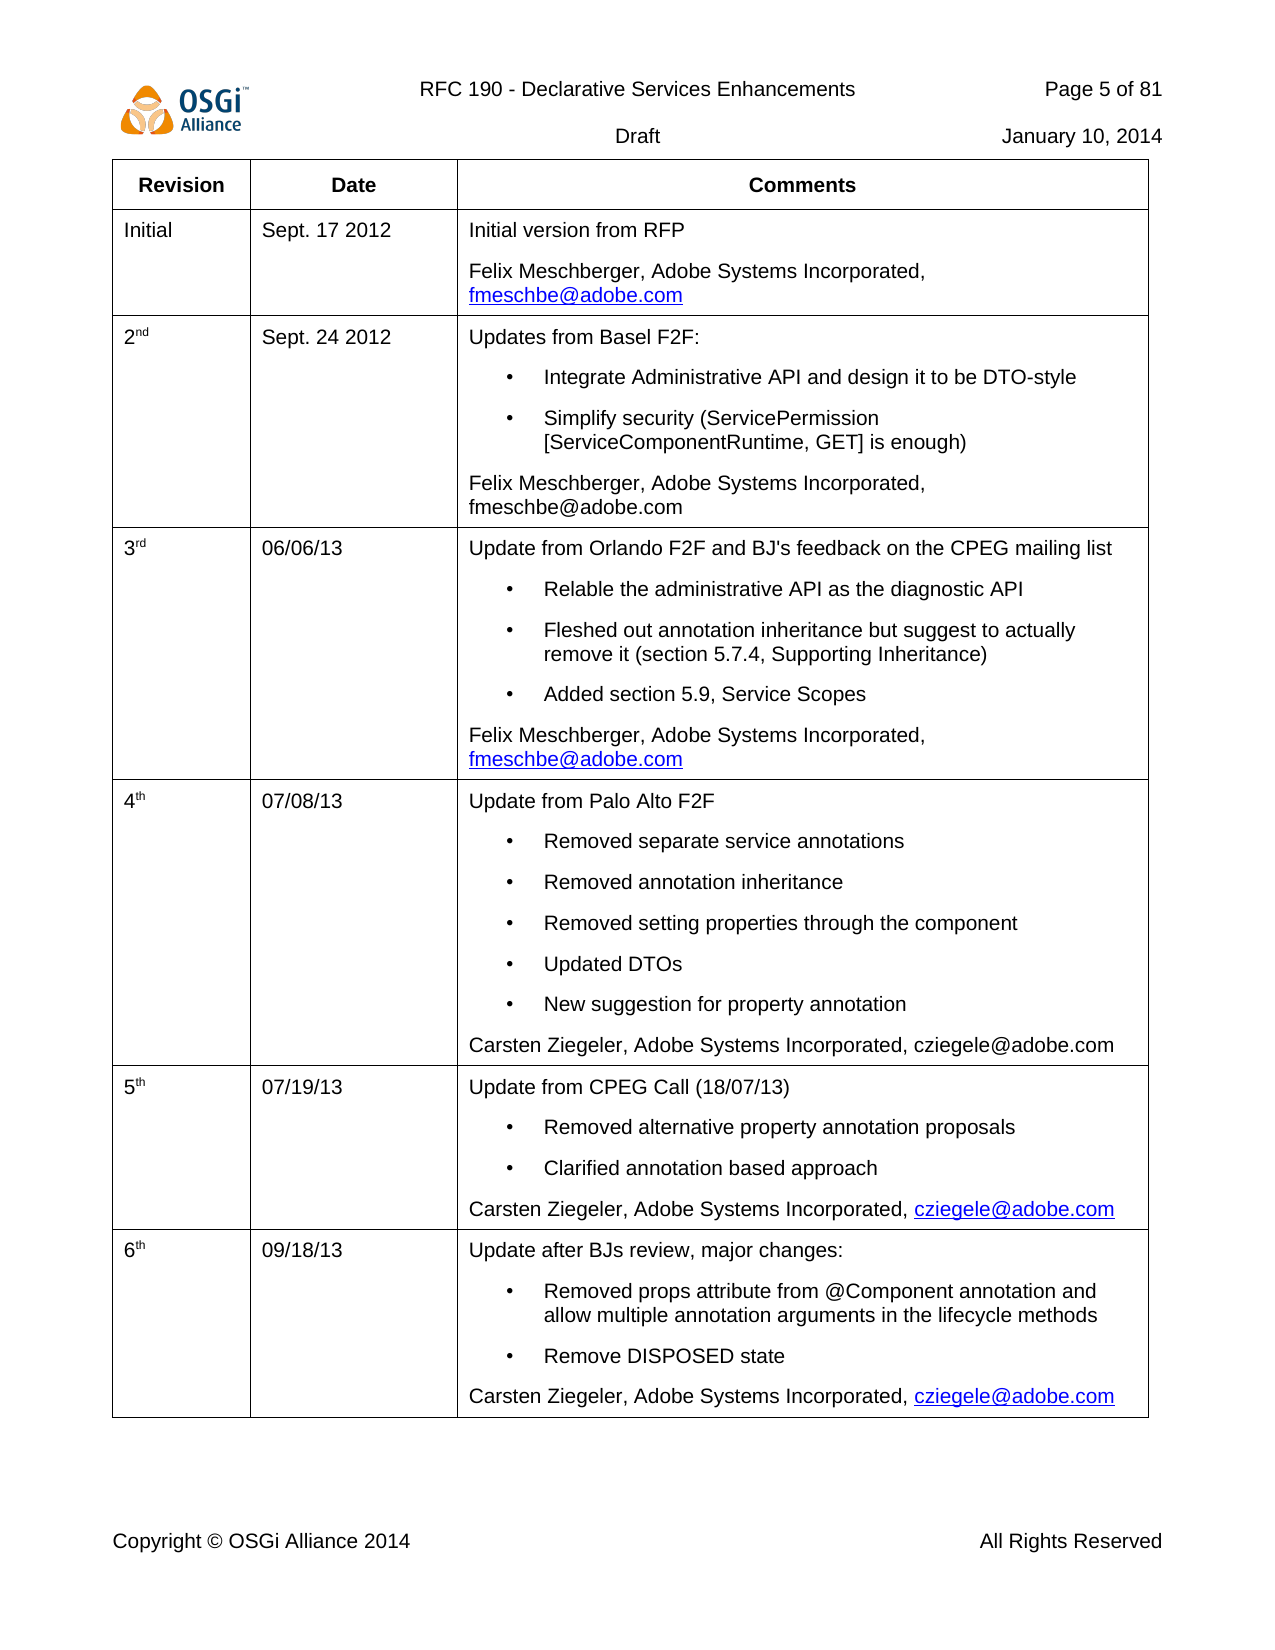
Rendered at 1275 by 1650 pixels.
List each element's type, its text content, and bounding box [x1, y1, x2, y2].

table_header Revision [113, 160, 250, 209]
table_cell 07/19/13 [251, 1066, 457, 1229]
table_cell Initial [113, 210, 250, 315]
table_cell Update from CPEG Call (18/07/13) Removed alternative property annotation proposals Clarified annotation based approach Carsten Ziegeler, Adobe Systems Incorporated, cziegele@adobe.com [458, 1066, 1148, 1229]
table_cell 3rd [113, 528, 250, 779]
table_cell 6th [113, 1230, 250, 1417]
table_cell 2nd [113, 316, 250, 527]
table_header Date [251, 160, 457, 209]
table_cell 4th [113, 780, 250, 1065]
table_cell Sept. 17 2012 [251, 210, 457, 315]
table_cell 09/18/13 [251, 1230, 457, 1417]
table_header Comments [458, 160, 1148, 209]
table_cell Update from Orlando F2F and BJ's feedback on the CPEG mailing list Relable the administrative API as the diagnostic API Fleshed out annotation inheritance but suggest to actually remove it (section 5.7.4, Supporting Inheritance) Added section 5.9, Service Scopes Felix Meschberger, Adobe Systems Incorporated, fmeschbe@adobe.com [458, 528, 1148, 779]
table_cell 5th [113, 1066, 250, 1229]
table_cell Sept. 24 2012 [251, 316, 457, 527]
table_cell 07/08/13 [251, 780, 457, 1065]
picture [113, 78, 257, 142]
table_cell Updates from Basel F2F: Integrate Administrative API and design it to be DTO-style Simplify security (ServicePermission [ServiceComponentRuntime, GET] is enough) Felix Meschberger, Adobe Systems Incorporated, fmeschbe@adobe.com [458, 316, 1148, 527]
table_cell Update after BJs review, major changes: Removed props attribute from @Component annotation and allow multiple annotation arguments in the lifecycle methods Remove DISPOSED state Carsten Ziegeler, Adobe Systems Incorporated, cziegele@adobe.com [458, 1230, 1148, 1417]
table_cell 06/06/13 [251, 528, 457, 779]
table_cell Update from Palo Alto F2F Removed separate service annotations Removed annotation inheritance Removed setting properties through the component Updated DTOs New suggestion for property annotation Carsten Ziegeler, Adobe Systems Incorporated, cziegele@adobe.com [458, 780, 1148, 1065]
table_cell Initial version from RFP Felix Meschberger, Adobe Systems Incorporated, fmeschbe@adobe.com [458, 210, 1148, 315]
